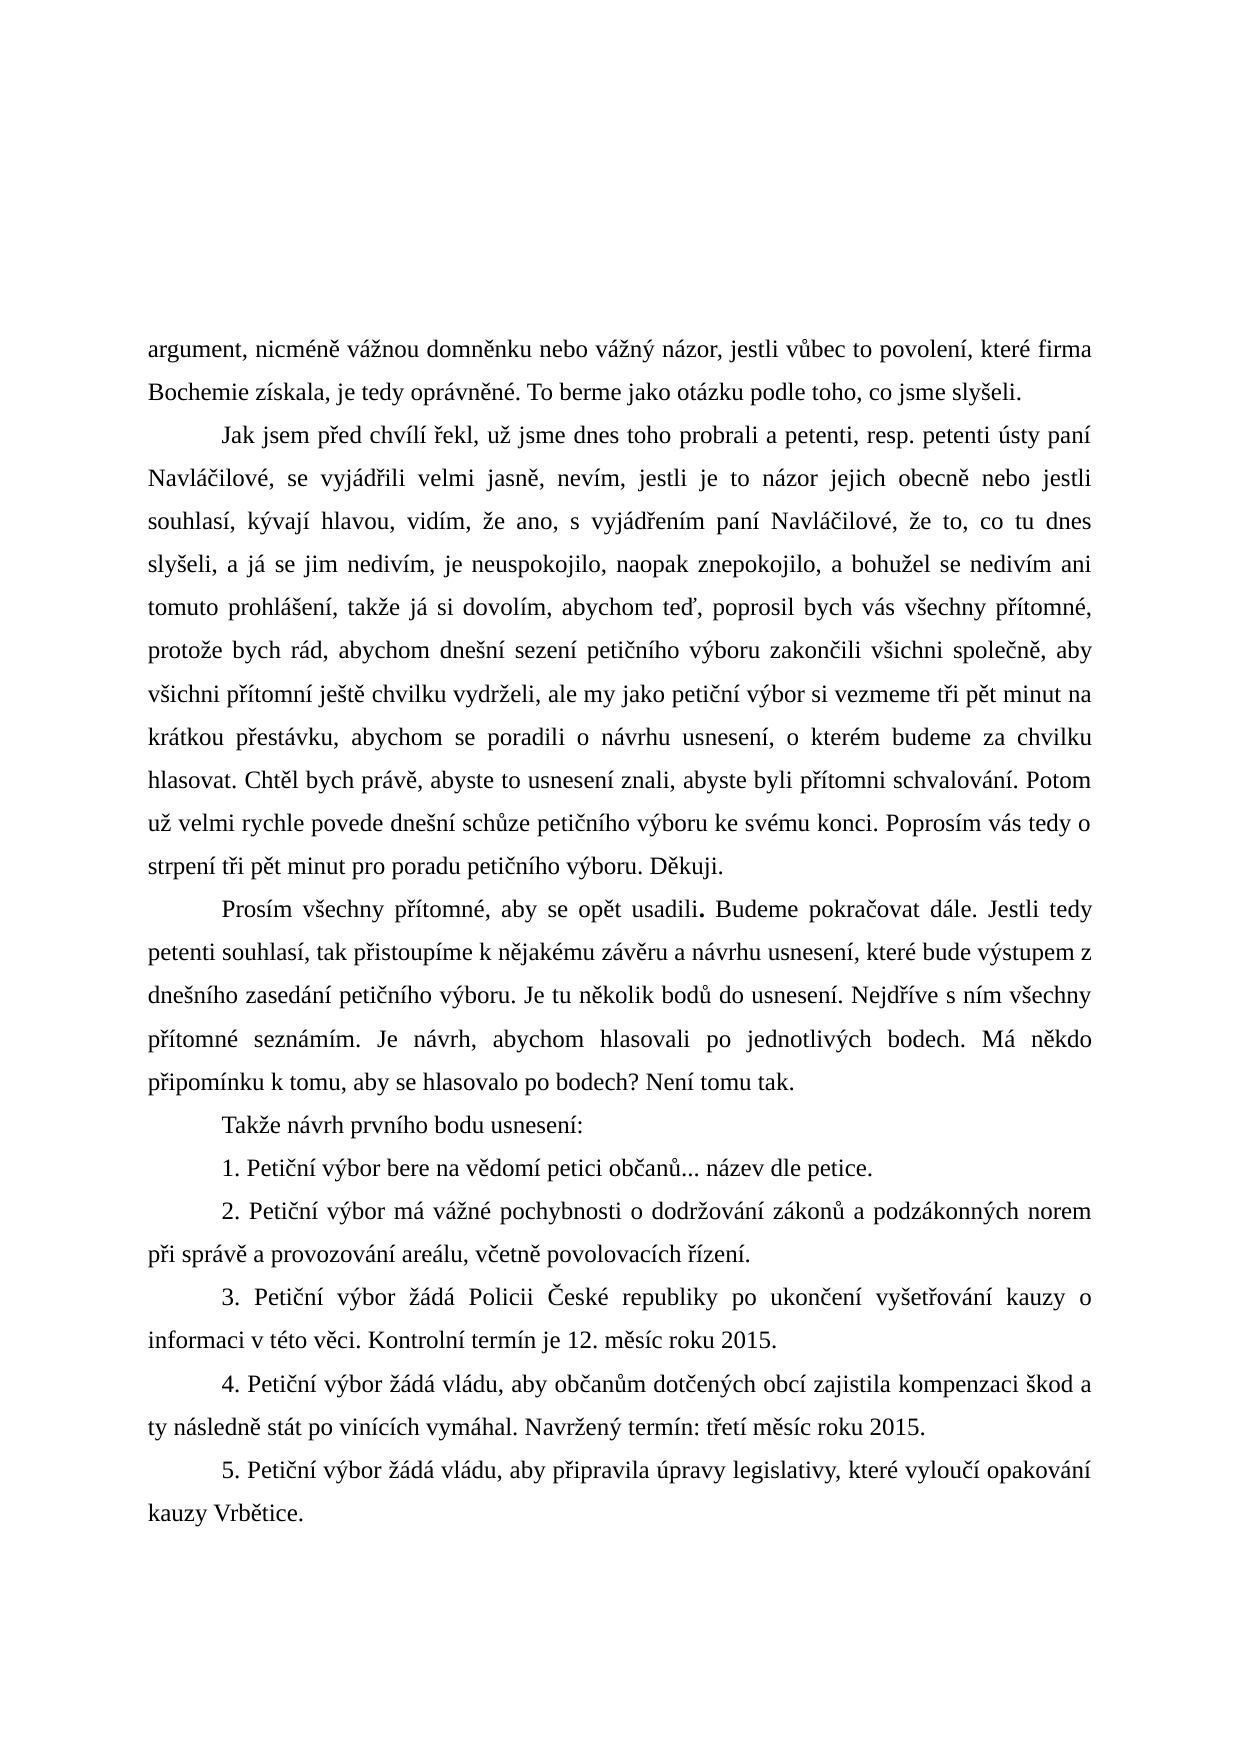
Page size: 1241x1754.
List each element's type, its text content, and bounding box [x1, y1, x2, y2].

text 2. Petiční výbor má vážné pochybnosti o dodržování zákonů a podzákonných norem při správě a provozování areálu, včetně povolovacích řízení. [148, 1196, 1093, 1268]
text argument, nicméně vážnou domněnku nebo vážný názor, jestli vůbec to povolení, které firma Bochemie získala, je tedy oprávněné. To berme jako otázku podle toho, co jsme slyšeli. [148, 334, 1093, 406]
text Jak jsem před chvílí řekl, už jsme dnes toho probrali a petenti, resp. petenti ústy paní Navláčilové, se vyjádřili velmi jasně, nevím, jestli je to názor jejich obecně nebo jestli souhlasí, kývají hlavou, vidím, že ano, s vyjádřením paní Navláčilové, že to, co tu dnes slyšeli, a já se jim nedivím, je neuspokojilo, naopak znepokojilo, a bohužel se nedivím ani tomuto prohlášení, takže já si dovolím, abychom teď, poprosil bych vás všechny přítomné, protože bych rád, abychom dnešní sezení petičního výboru zakončili všichni společně, aby všichni přítomní ještě chvilku vydrželi, ale my jako petiční výbor si vezmeme tři pět minut na krátkou přestávku, abychom se poradili o návrhu usnesení, o kterém budeme za chvilku hlasovat. Chtěl bych právě, abyste to usnesení znali, abyste byli přítomni schvalování. Potom už velmi rychle povede dnešní schůze petičního výboru ke svému konci. Poprosím vás tedy o strpení tři pět minut pro poradu petičního výboru. Děkuji. [148, 420, 1093, 880]
text 4. Petiční výbor žádá vládu, aby občanům dotčených obcí zajistila kompenzaci škod a ty následně stát po vinících vymáhal. Navržený termín: třetí měsíc roku 2015. [148, 1369, 1093, 1441]
text 1. Petiční výbor bere na vědomí petici občanů... název dle petice. [148, 1153, 1093, 1182]
text Prosím všechny přítomné, aby se opět usadili. Budeme pokračovat dále. Jestli tedy petenti souhlasí, tak přistoupíme k nějakému závěru a návrhu usnesení, které bude výstupem z dnešního zasedání petičního výboru. Je tu několik bodů do usnesení. Nejdříve s ním všechny přítomné seznámím. Je návrh, abychom hlasovali po jednotlivých bodech. Má někdo připomínku k tomu, aby se hlasovalo po bodech? Není tomu tak. [148, 894, 1093, 1096]
text Takže návrh prvního bodu usnesení: [148, 1110, 1093, 1139]
text 3. Petiční výbor žádá Policii České republiky po ukončení vyšetřování kauzy o informaci v této věci. Kontrolní termín je 12. měsíc roku 2015. [148, 1282, 1093, 1354]
text 5. Petiční výbor žádá vládu, aby připravila úpravy legislativy, které vyloučí opakování kauzy Vrbětice. [148, 1455, 1093, 1527]
